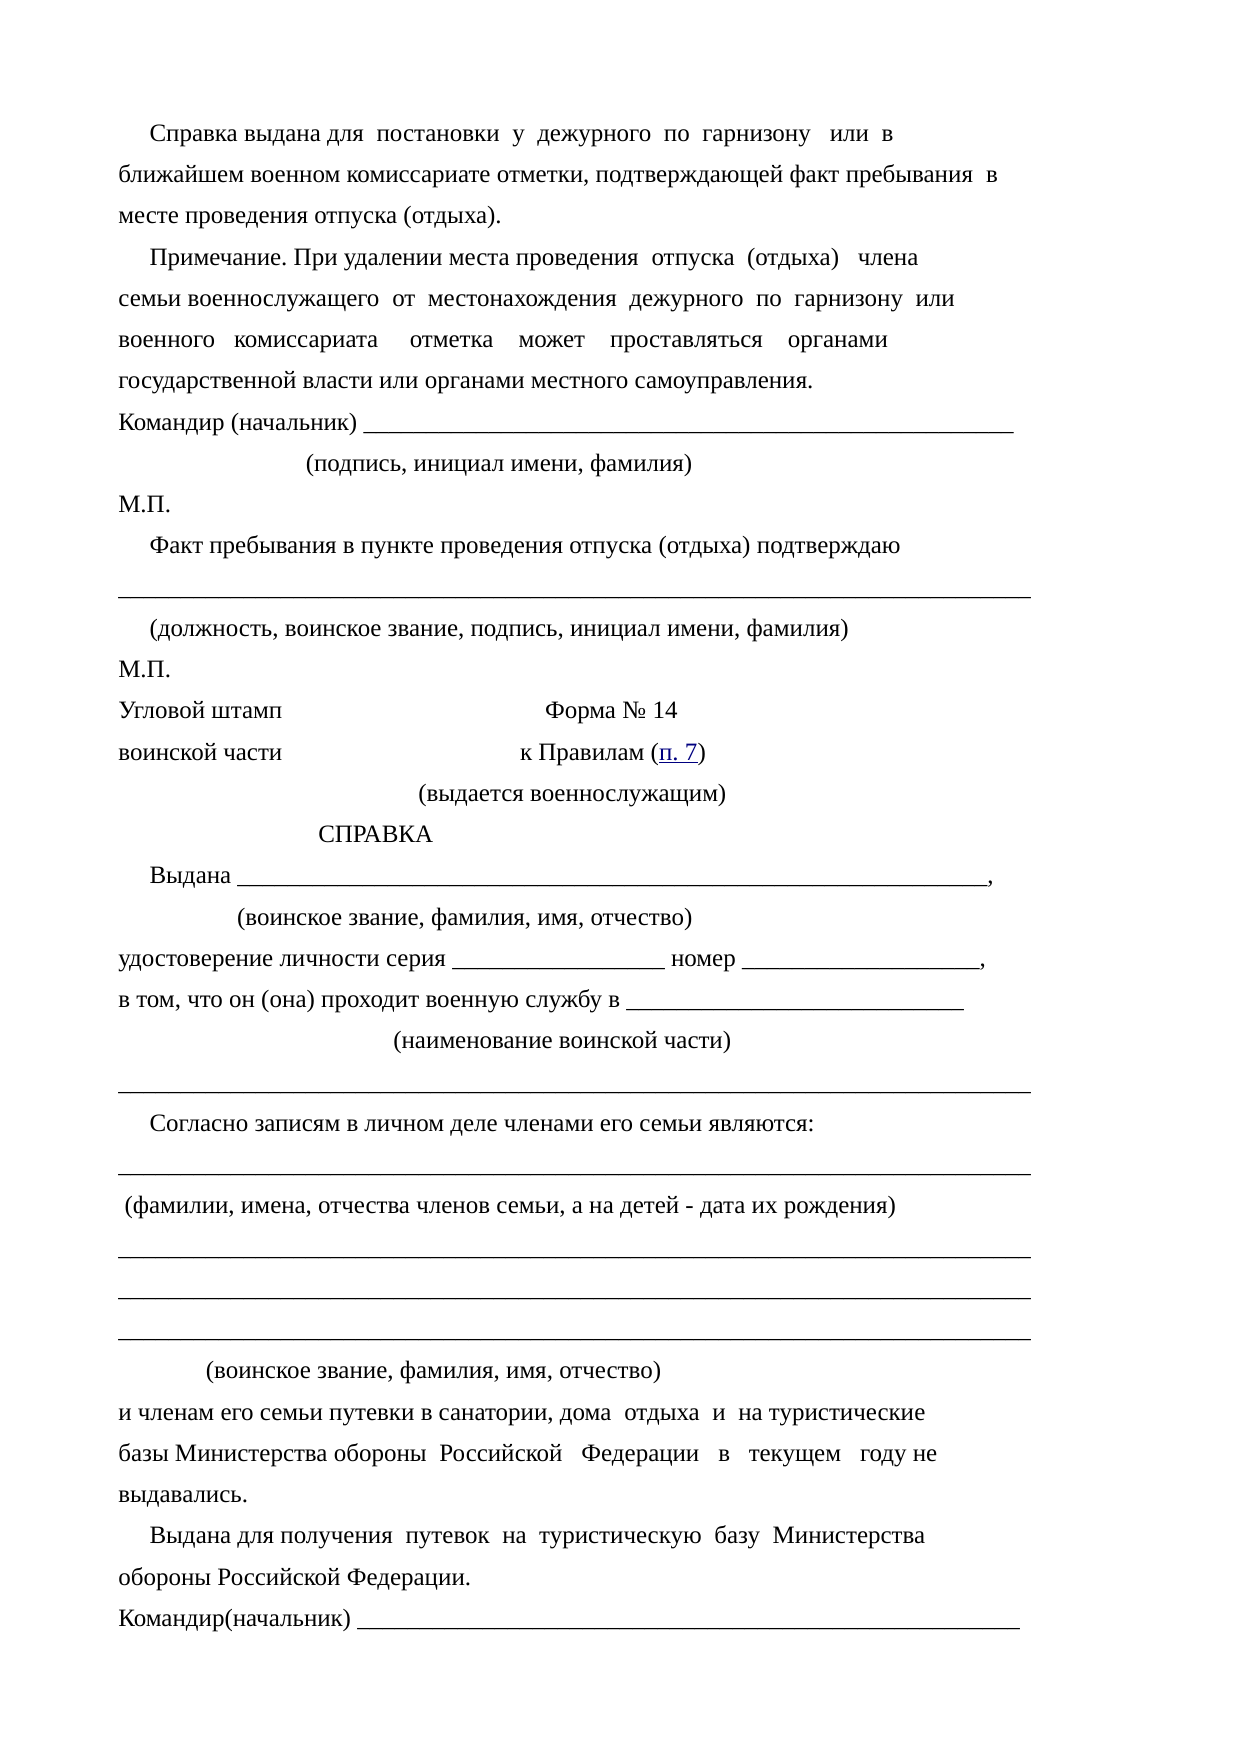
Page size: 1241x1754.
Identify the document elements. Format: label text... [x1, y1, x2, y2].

text и членам его семьи путевки в санатории, дома отдыха и на туристические [118, 1397, 1122, 1426]
text (выдается военнослужащим) [118, 778, 1122, 807]
text обороны Российской Федерации. [118, 1562, 1122, 1591]
text ближайшем военном комиссариате отметки, подтверждающей факт пребывания в [118, 159, 1122, 188]
text _________________________________________________________________________ [118, 1273, 1122, 1302]
text воинской части к Правилам (п. 7) [118, 737, 1122, 766]
text в том, что он (она) проходит военную службу в ___________________________ [118, 984, 1122, 1013]
text выдавались. [118, 1479, 1122, 1508]
text месте проведения отпуска (отдыха). [118, 201, 1122, 229]
text Примечание. При удалении места проведения отпуска (отдыха) члена [118, 242, 1122, 271]
text базы Министерства обороны Российской Федерации в текущем году не [118, 1438, 1122, 1467]
text _________________________________________________________________________ [118, 1314, 1122, 1343]
text (воинское звание, фамилия, имя, отчество) [118, 1356, 1122, 1384]
text Командир (начальник) ____________________________________________________ [118, 407, 1122, 436]
text (наименование воинской части) [118, 1026, 1122, 1054]
text М.П. [118, 654, 1122, 683]
text Командир(начальник) _____________________________________________________ [118, 1603, 1122, 1632]
text (фамилии, имена, отчества членов семьи, а на детей - дата их рождения) [118, 1191, 1122, 1219]
text Согласно записям в личном деле членами его семьи являются: [118, 1108, 1122, 1137]
text Выдана ____________________________________________________________, [118, 861, 1122, 889]
text военного комиссариата отметка может проставляться органами [118, 324, 1122, 353]
text _________________________________________________________________________ [118, 1149, 1122, 1178]
text М.П. [118, 489, 1122, 518]
text семьи военнослужащего от местонахождения дежурного по гарнизону или [118, 283, 1122, 312]
text (подпись, инициал имени, фамилия) [118, 448, 1122, 477]
text Угловой штамп Форма № 14 [118, 696, 1122, 724]
text Справка выдана для постановки у дежурного по гарнизону или в [118, 118, 1122, 147]
text _________________________________________________________________________ [118, 1232, 1122, 1261]
text (воинское звание, фамилия, имя, отчество) [118, 902, 1122, 931]
text (должность, воинское звание, подпись, инициал имени, фамилия) [118, 613, 1122, 642]
text _________________________________________________________________________ [118, 1067, 1122, 1096]
text удостоверение личности серия _________________ номер ___________________, [118, 943, 1122, 972]
text СПРАВКА [118, 819, 1122, 848]
text _________________________________________________________________________ [118, 572, 1122, 601]
text государственной власти или органами местного самоуправления. [118, 366, 1122, 394]
text Выдана для получения путевок на туристическую базу Министерства [118, 1521, 1122, 1549]
text Факт пребывания в пункте проведения отпуска (отдыха) подтверждаю [118, 531, 1122, 559]
